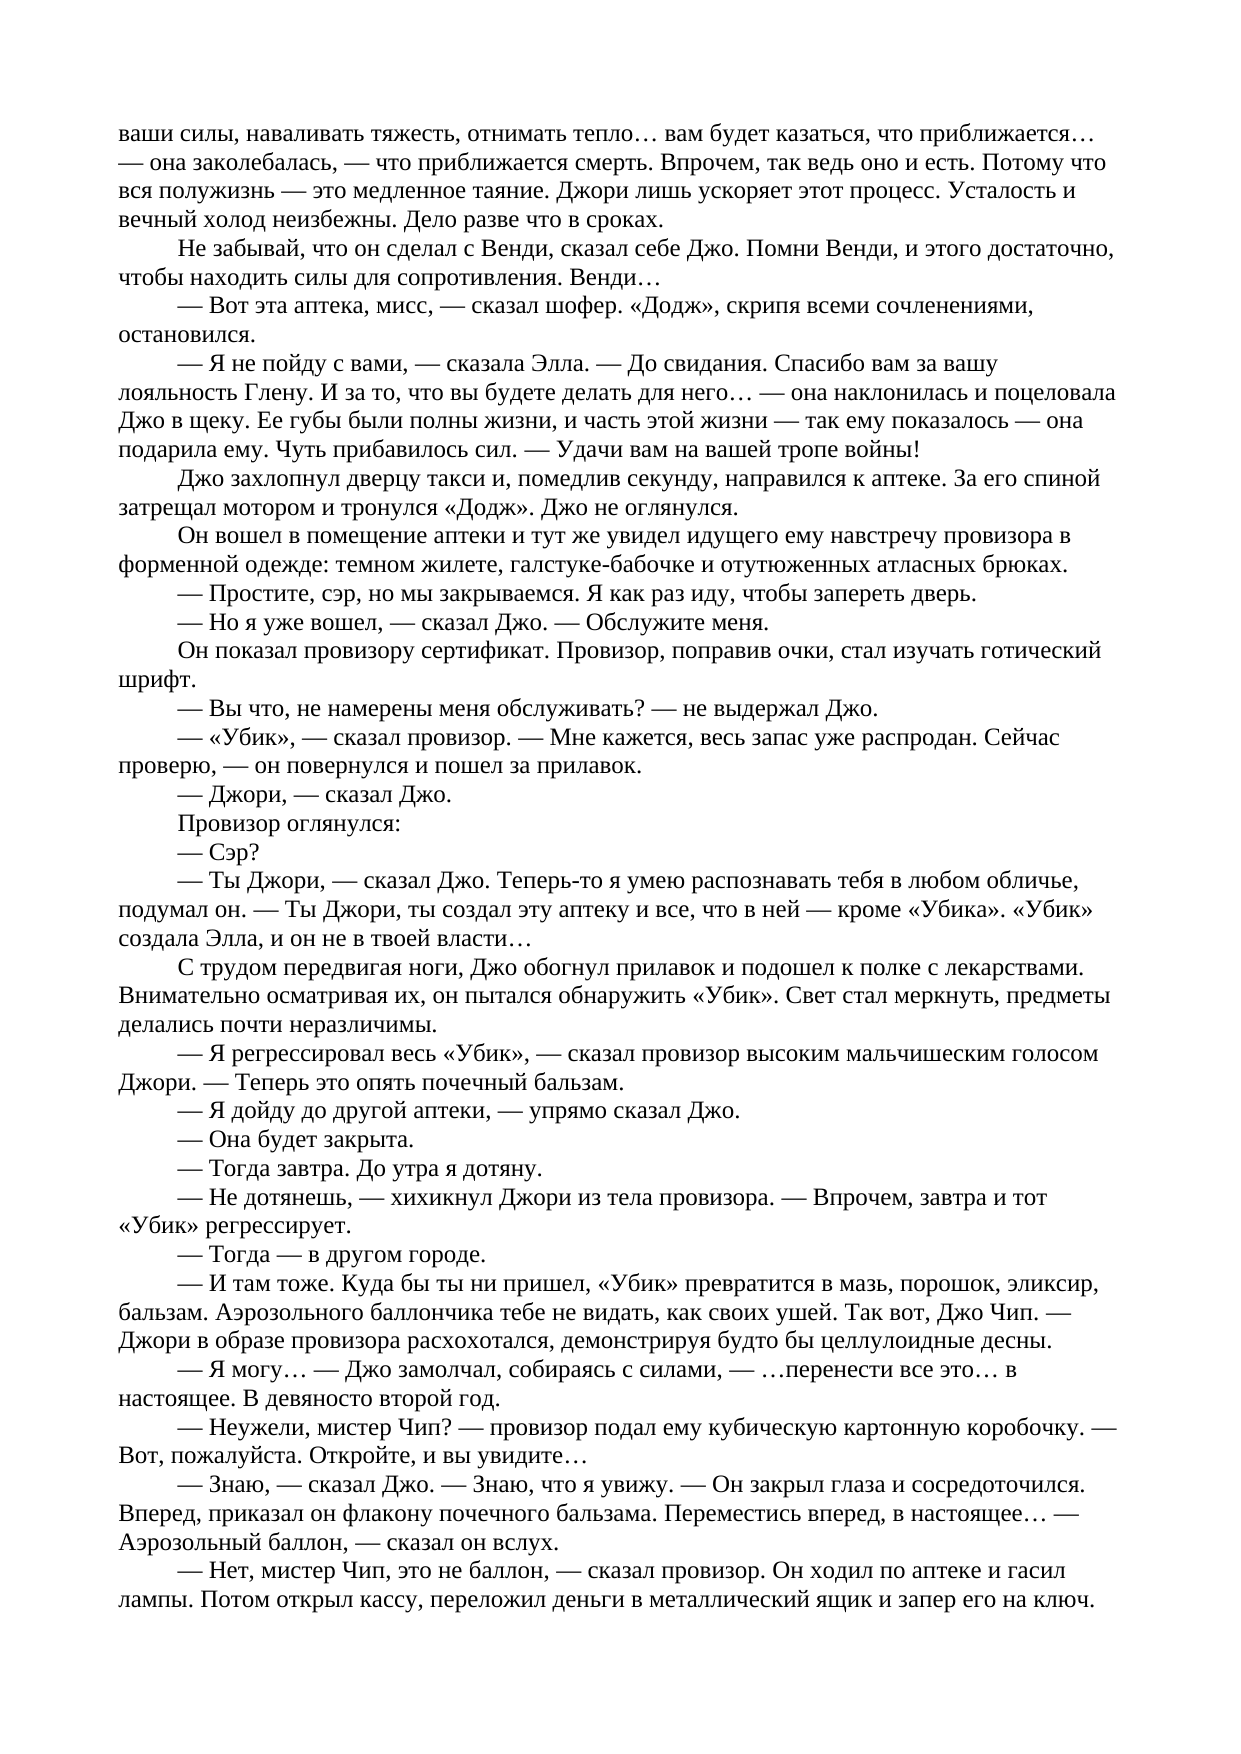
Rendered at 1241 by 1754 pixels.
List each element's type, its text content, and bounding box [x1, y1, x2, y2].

text — Тогда завтра. До утра я дотяну. [118, 1153, 1122, 1182]
text — Она будет закрыта. [118, 1124, 1122, 1153]
text Он вошел в помещение аптеки и тут же увидел идущего ему навстречу провизора в форменной одежде: темном жилете, галстуке-бабочке и отутюженных атласных брюках. [118, 521, 1122, 578]
text — Неужели, мистер Чип? — провизор подал ему кубическую картонную коробочку. — Вот, пожалуйста. Откройте, и вы увидите… [118, 1412, 1122, 1469]
text ваши силы, наваливать тяжесть, отнимать тепло… вам будет казаться, что приближается… — она заколебалась, — что приближается смерть. Впрочем, так ведь оно и есть. Потому что вся полужизнь — это медленное таяние. Джори лишь ускоряет этот процесс. Усталость и вечный холод неизбежны. Дело разве что в сроках. [118, 118, 1122, 233]
text — Вот эта аптека, мисс, — сказал шофер. «Додж», скрипя всеми сочленениями, остановился. [118, 291, 1122, 348]
text — Знаю, — сказал Джо. — Знаю, что я увижу. — Он закрыл глаза и сосредоточился. Вперед, приказал он флакону почечного бальзама. Переместись вперед, в настоящее… — Аэрозольный баллон, — сказал он вслух. [118, 1469, 1122, 1556]
text — Но я уже вошел, — сказал Джо. — Обслужите меня. [118, 607, 1122, 636]
text Он показал провизору сертификат. Провизор, поправив очки, стал изучать готический шрифт. [118, 636, 1122, 693]
text — Вы что, не намерены меня обслуживать? — не выдержал Джо. [118, 693, 1122, 722]
text — Ты Джори, — сказал Джо. Теперь-то я умею распознавать тебя в любом обличье, подумал он. — Ты Джори, ты создал эту аптеку и все, что в ней — кроме «Убика». «Убик» создала Элла, и он не в твоей власти… [118, 866, 1122, 952]
text — Нет, мистер Чип, это не баллон, — сказал провизор. Он ходил по аптеке и гасил лампы. Потом открыл кассу, переложил деньги в металлический ящик и запер его на ключ. [118, 1556, 1122, 1613]
text — «Убик», — сказал провизор. — Мне кажется, весь запас уже распродан. Сейчас проверю, — он повернулся и пошел за прилавок. [118, 722, 1122, 779]
text Джо захлопнул дверцу такси и, помедлив секунду, направился к аптеке. За его спиной затрещал мотором и тронулся «Додж». Джо не оглянулся. [118, 463, 1122, 521]
text — Джори, — сказал Джо. [118, 779, 1122, 808]
text — Я дойду до другой аптеки, — упрямо сказал Джо. [118, 1096, 1122, 1124]
text — И там тоже. Куда бы ты ни пришел, «Убик» превратится в мазь, порошок, эликсир, бальзам. Аэрозольного баллончика тебе не видать, как своих ушей. Так вот, Джо Чип. — Джори в образе провизора расхохотался, демонстрируя будто бы целлулоидные десны. [118, 1268, 1122, 1354]
text — Тогда — в другом городе. [118, 1239, 1122, 1268]
text — Я регрессировал весь «Убик», — сказал провизор высоким мальчишеским голосом Джори. — Теперь это опять почечный бальзам. [118, 1038, 1122, 1096]
text — Я не пойду с вами, — сказала Элла. — До свидания. Спасибо вам за вашу лояльность Глену. И за то, что вы будете делать для него… — она наклонилась и поцеловала Джо в щеку. Ее губы были полны жизни, и часть этой жизни — так ему показалось — она подарила ему. Чуть прибавилось сил. — Удачи вам на вашей тропе войны! [118, 348, 1122, 463]
text — Я могу… — Джо замолчал, собираясь с силами, — …перенести все это… в настоящее. В девяносто второй год. [118, 1354, 1122, 1412]
text — Сэр? [118, 837, 1122, 866]
text С трудом передвигая ноги, Джо обогнул прилавок и подошел к полке с лекарствами. Внимательно осматривая их, он пытался обнаружить «Убик». Свет стал меркнуть, предметы делались почти неразличимы. [118, 952, 1122, 1038]
text — Простите, сэр, но мы закрываемся. Я как раз иду, чтобы запереть дверь. [118, 578, 1122, 607]
text — Не дотянешь, — хихикнул Джори из тела провизора. — Впрочем, завтра и тот «Убик» регрессирует. [118, 1182, 1122, 1239]
text Не забывай, что он сделал с Венди, сказал себе Джо. Помни Венди, и этого достаточно, чтобы находить силы для сопротивления. Венди… [118, 233, 1122, 291]
text Провизор оглянулся: [118, 808, 1122, 837]
